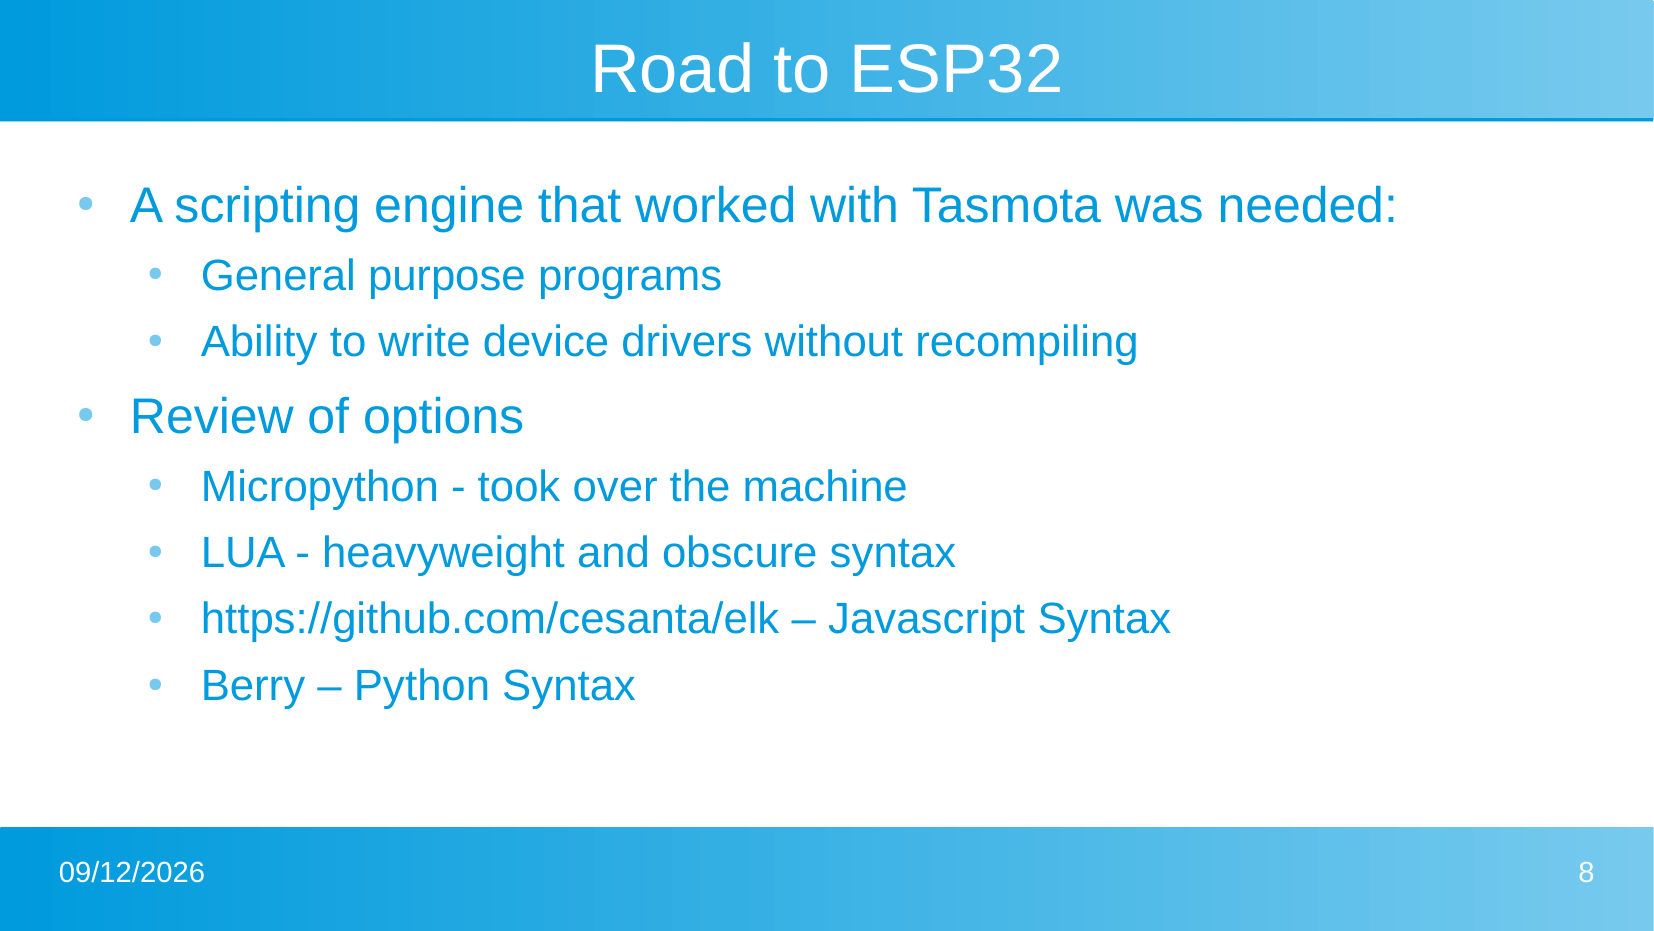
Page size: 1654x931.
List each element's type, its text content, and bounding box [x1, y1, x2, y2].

title Road to ESP32 [59, 29, 1595, 108]
list A scripting engine that worked with Tasmota was needed: General purpose programs Ability to write device drivers without recompiling Review of options Micropython - took over the machine LUA - heavyweight and obscure syntax https://github.com/cesanta/elk – Javascript Syntax Berry – Python Syntax [59, 177, 1595, 768]
